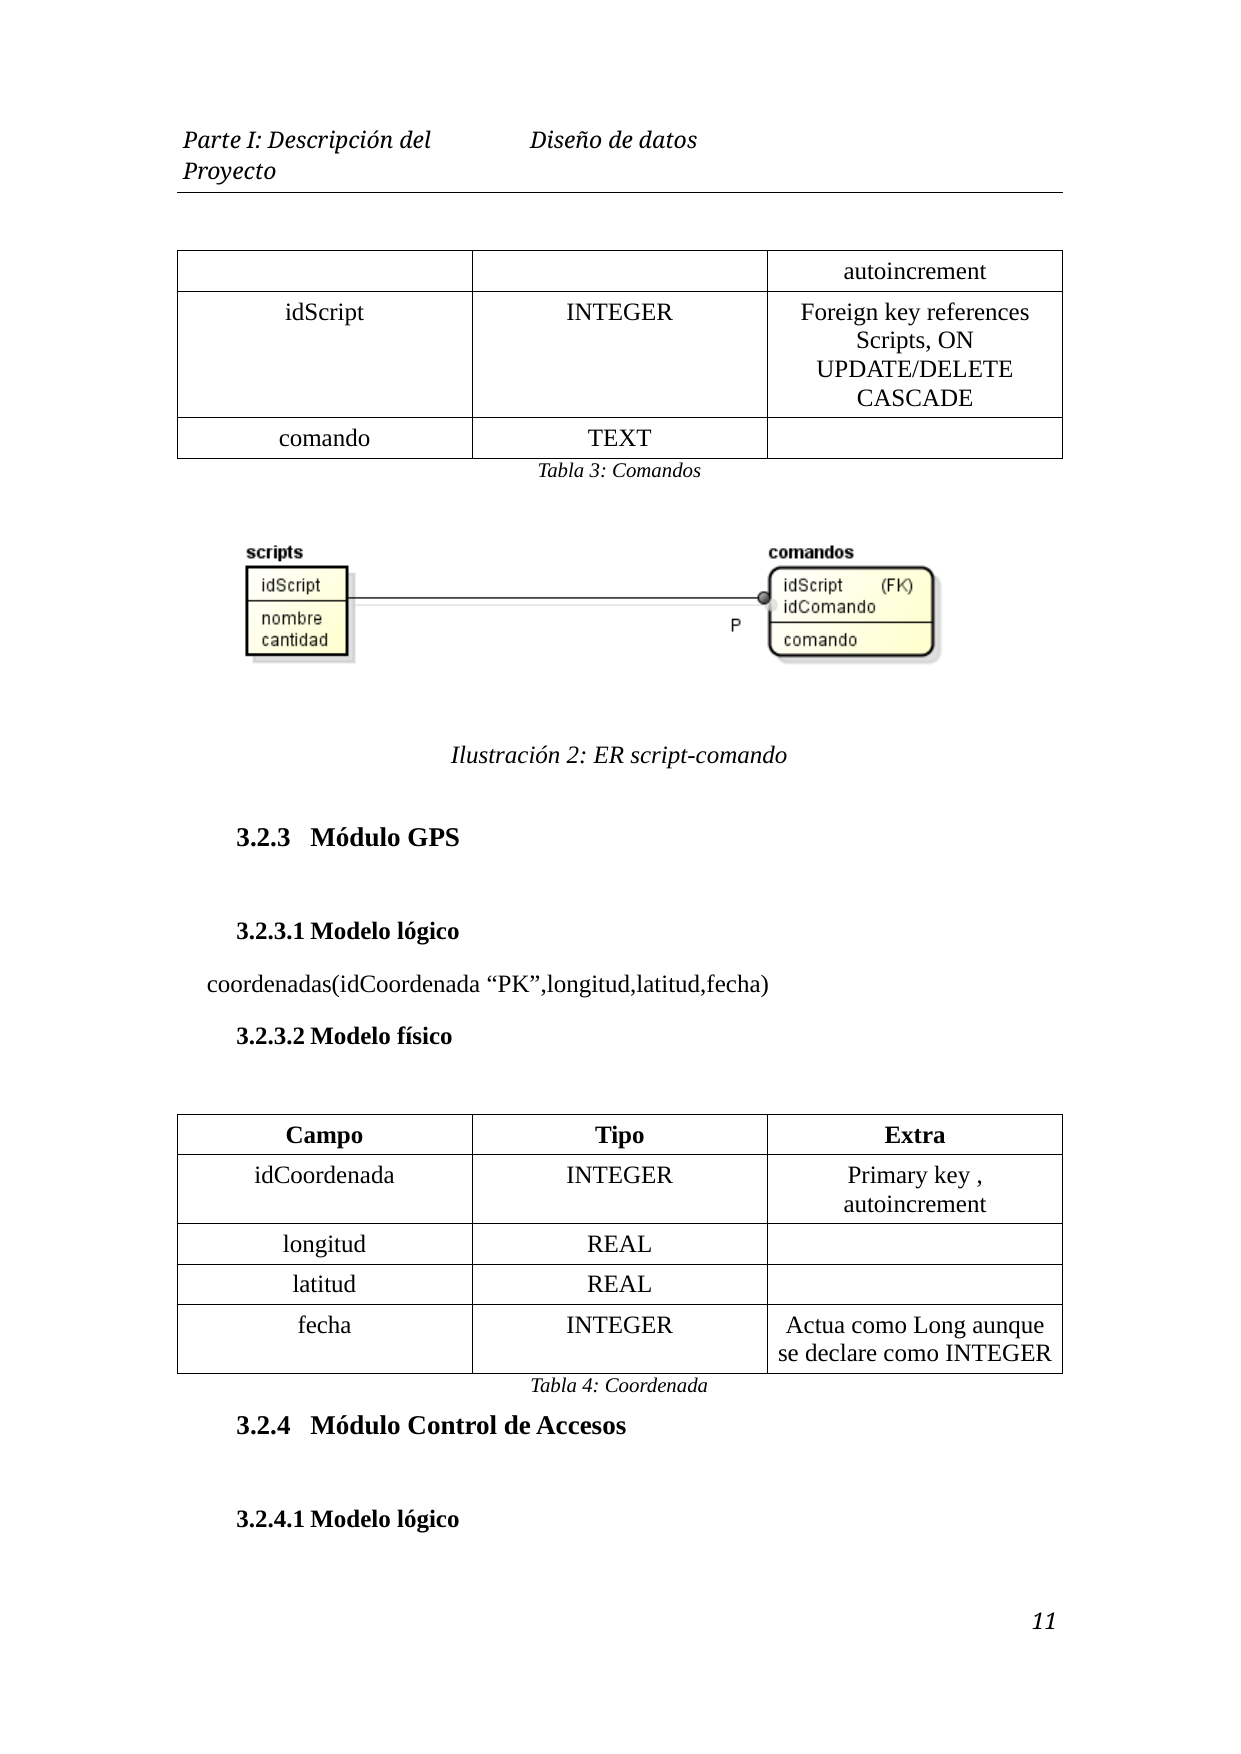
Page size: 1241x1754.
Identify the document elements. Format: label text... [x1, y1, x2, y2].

subtitle Modelo físico [236, 1021, 1063, 1050]
table_cell [473, 251, 767, 291]
table_cell TEXT [473, 418, 767, 458]
text Tabla 3: Comandos [177, 459, 1063, 482]
table_cell longitud [178, 1224, 472, 1264]
table_cell Foreign key references Scripts, ON UPDATE/DELETE CASCADE [768, 292, 1062, 417]
table_cell REAL [473, 1265, 767, 1304]
table_cell latitud [178, 1265, 472, 1304]
picture [177, 494, 1064, 741]
table_cell autoincrement [768, 251, 1062, 291]
subtitle Modelo lógico [236, 916, 1063, 945]
text coordenadas(idCoordenada “PK”,longitud,latitud,fecha) [177, 969, 1063, 997]
table_cell INTEGER [473, 1305, 767, 1373]
table_cell Actua como Long aunque se declare como INTEGER [768, 1305, 1062, 1373]
table_cell INTEGER [473, 292, 767, 417]
table_cell [178, 251, 472, 291]
subtitle Módulo GPS [236, 821, 1004, 852]
table_cell REAL [473, 1224, 767, 1264]
table_cell [768, 1224, 1062, 1264]
subtitle Módulo Control de Accesos [236, 1409, 1004, 1440]
table_cell Primary key , autoincrement [768, 1155, 1062, 1223]
table_cell [768, 418, 1062, 458]
subtitle Modelo lógico [236, 1504, 1063, 1533]
table_cell idScript [178, 292, 472, 417]
table_header Campo [178, 1115, 472, 1154]
text Ilustración 2: ER script-comando [177, 741, 1063, 769]
table_cell fecha [178, 1305, 472, 1373]
table_cell comando [178, 418, 472, 458]
table_cell idCoordenada [178, 1155, 472, 1223]
text Tabla 4: Coordenada [177, 1374, 1063, 1397]
table_header Tipo [473, 1115, 767, 1154]
table_cell INTEGER [473, 1155, 767, 1223]
table_header Extra [768, 1115, 1062, 1154]
table_cell [768, 1265, 1062, 1304]
